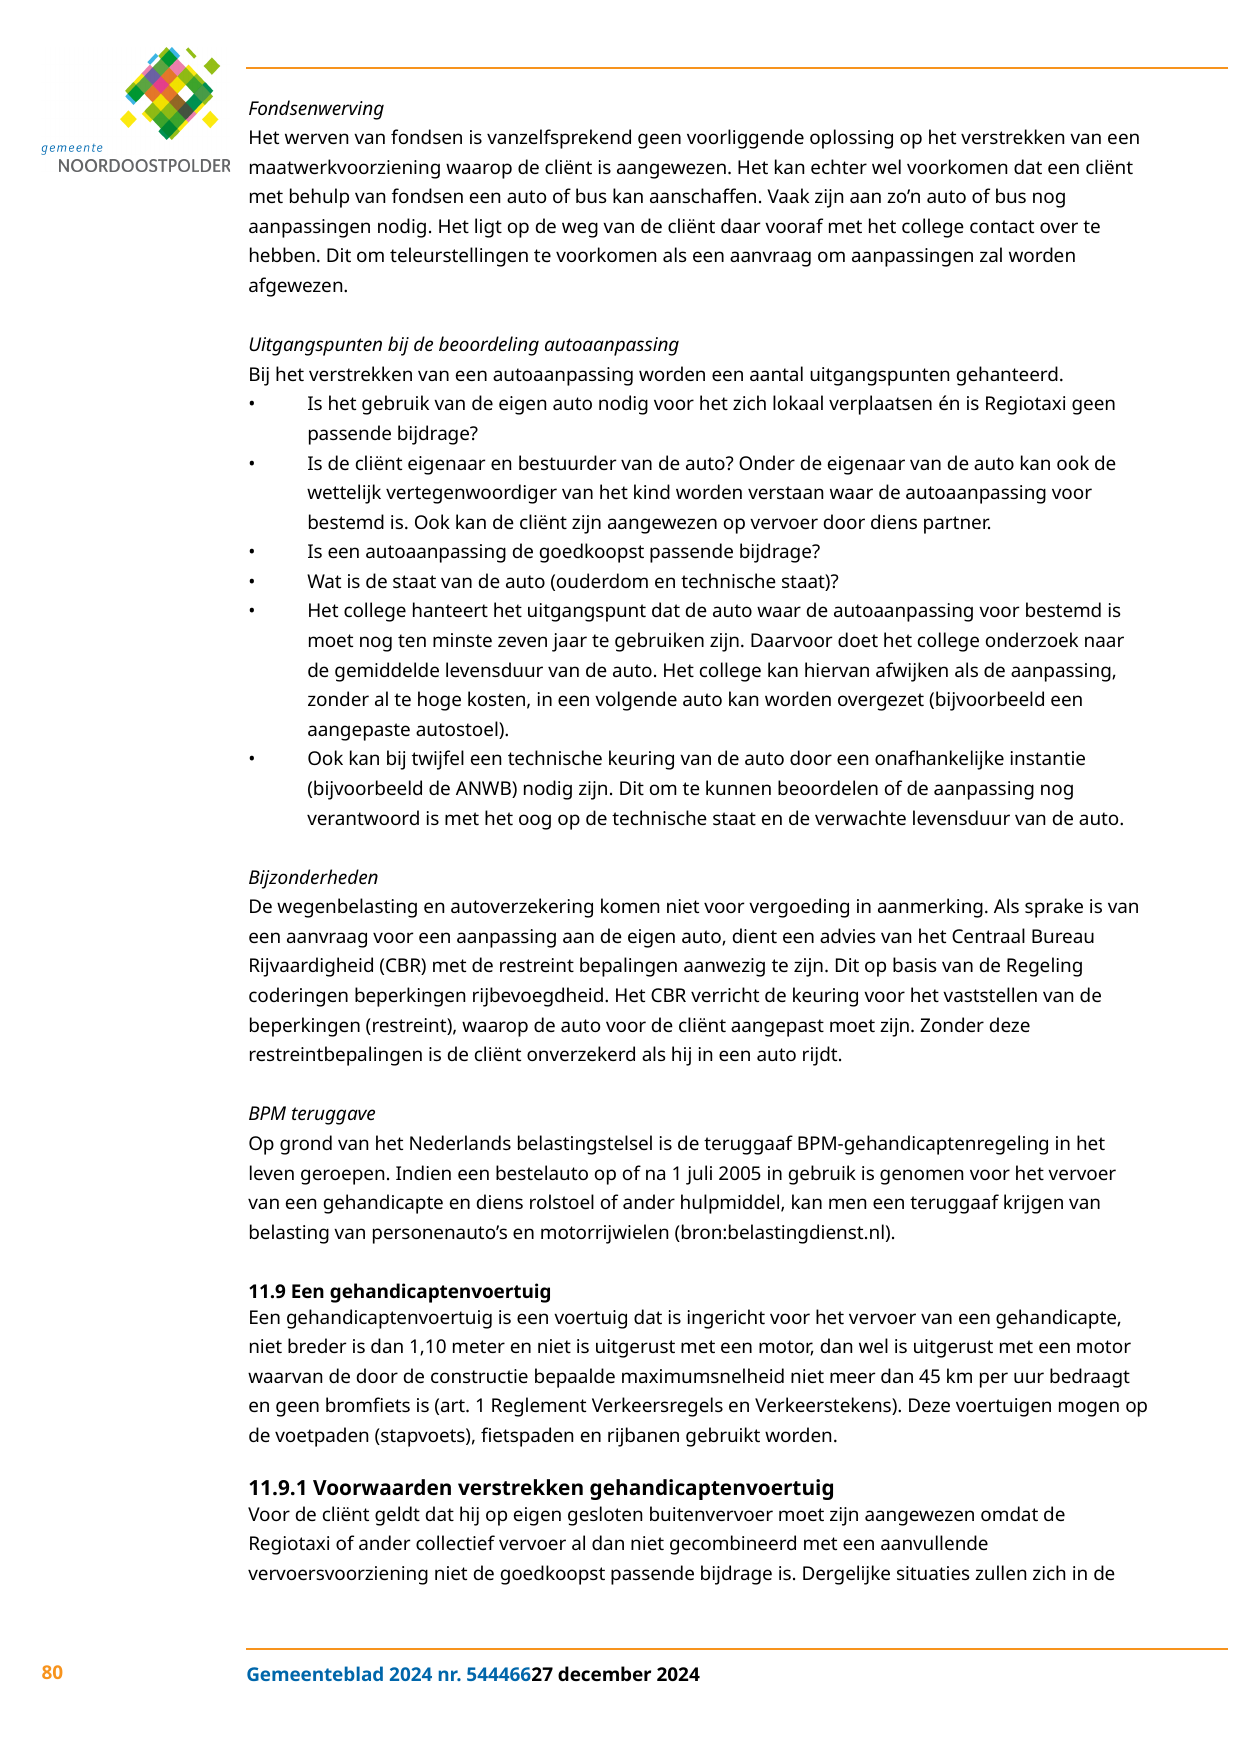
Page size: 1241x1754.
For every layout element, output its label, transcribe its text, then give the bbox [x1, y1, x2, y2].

text 11.9.1 Voorwaarden verstrekken gehandicaptenvoertuig [248, 1473, 1152, 1501]
text Fondsenwerving [248, 95, 1152, 121]
text Bijzonderheden [248, 864, 1152, 890]
list Het college hanteert het uitgangspunt dat de auto waar de autoaanpassing voor bestemd is moet nog ten minste zeven jaar te gebruiken zijn. Daarvoor doet het college onderzoek naar de gemiddelde levensduur van de auto. Het college kan hiervan afwijken als de aanpassing, zonder al te hoge kosten, in een volgende auto kan worden overgezet (bijvoorbeeld een aangepaste autostoel). [248, 598, 1152, 742]
text Voor de cliënt geldt dat hij op eigen gesloten buitenvervoer moet zijn aangewezen omdat de Regiotaxi of ander collectief vervoer al dan niet gecombineerd met een aanvullende vervoersvoorziening niet de goedkoopst passende bijdrage is. Dergelijke situaties zullen zich in de [248, 1501, 1152, 1586]
text Het werven van fondsen is vanzelfsprekend geen voorliggende oplossing op het verstrekken van een maatwerkvoorziening waarop de cliënt is aangewezen. Het kan echter wel voorkomen dat een cliënt met behulp van fondsen een auto of bus kan aanschaffen. Vaak zijn aan zo’n auto of bus nog aanpassingen nodig. Het ligt op de weg van de cliënt daar vooraf met het college contact over te hebben. Dit om teleurstellingen te voorkomen als een aanvraag om aanpassingen zal worden afgewezen. [248, 124, 1152, 298]
list Ook kan bij twijfel een technische keuring van de auto door een onafhankelijke instantie (bijvoorbeeld de ANWB) nodig zijn. Dit om te kunnen beoordelen of de aanpassing nog verantwoord is met het oog op de technische staat en de verwachte levensduur van de auto. [248, 746, 1152, 831]
text Op grond van het Nederlands belastingstelsel is de teruggaaf BPM-gehandicaptenregeling in het leven geroepen. Indien een bestelauto op of na 1 juli 2005 in gebruik is genomen voor het vervoer van een gehandicapte en diens rolstoel of ander hulpmiddel, kan men een teruggaaf krijgen van belasting van personenauto’s en motorrijwielen (bron:belastingdienst.nl). [248, 1130, 1152, 1245]
list Wat is de staat van de auto (ouderdom en technische staat)? [248, 568, 1152, 594]
text Bij het verstrekken van een autoaanpassing worden een aantal uitgangspunten gehanteerd. [248, 361, 1152, 387]
list Is de cliënt eigenaar en bestuurder van de auto? Onder de eigenaar van de auto kan ook de wettelijk vertegenwoordiger van het kind worden verstaan waar de autoaanpassing voor bestemd is. Ook kan de cliënt zijn aangewezen op vervoer door diens partner. [248, 450, 1152, 535]
picture [41, 47, 231, 172]
list Is het gebruik van de eigen auto nodig voor het zich lokaal verplaatsen én is Regiotaxi geen passende bijdrage? [248, 391, 1152, 446]
text De wegenbelasting en autoverzekering komen niet voor vergoeding in aanmerking. Als sprake is van een aanvraag voor een aanpassing aan de eigen auto, dient een advies van het Centraal Bureau Rijvaardigheid (CBR) met de restreint bepalingen aanwezig te zijn. Dit op basis van de Regeling coderingen beperkingen rijbevoegdheid. Het CBR verricht de keuring voor het vaststellen van de beperkingen (restreint), waarop de auto voor de cliënt aangepast moet zijn. Zonder deze restreintbepalingen is de cliënt onverzekerd als hij in een auto rijdt. [248, 893, 1152, 1067]
text Uitgangspunten bij de beoordeling autoaanpassing [248, 331, 1152, 357]
text BPM teruggave [248, 1101, 1152, 1126]
text 11.9 Een gehandicaptenvoertuig [248, 1278, 1152, 1304]
text Een gehandicaptenvoertuig is een voertuig dat is ingericht voor het vervoer van een gehandicapte, niet breder is dan 1,10 meter en niet is uitgerust met een motor, dan wel is uitgerust met een motor waarvan de door de constructie bepaalde maximumsnelheid niet meer dan 45 km per uur bedraagt en geen bromfiets is (art. 1 Reglement Verkeersregels en Verkeerstekens). Deze voertuigen mogen op de voetpaden (stapvoets), fietspaden en rijbanen gebruikt worden. [248, 1304, 1152, 1448]
list Is een autoaanpassing de goedkoopst passende bijdrage? [248, 538, 1152, 564]
